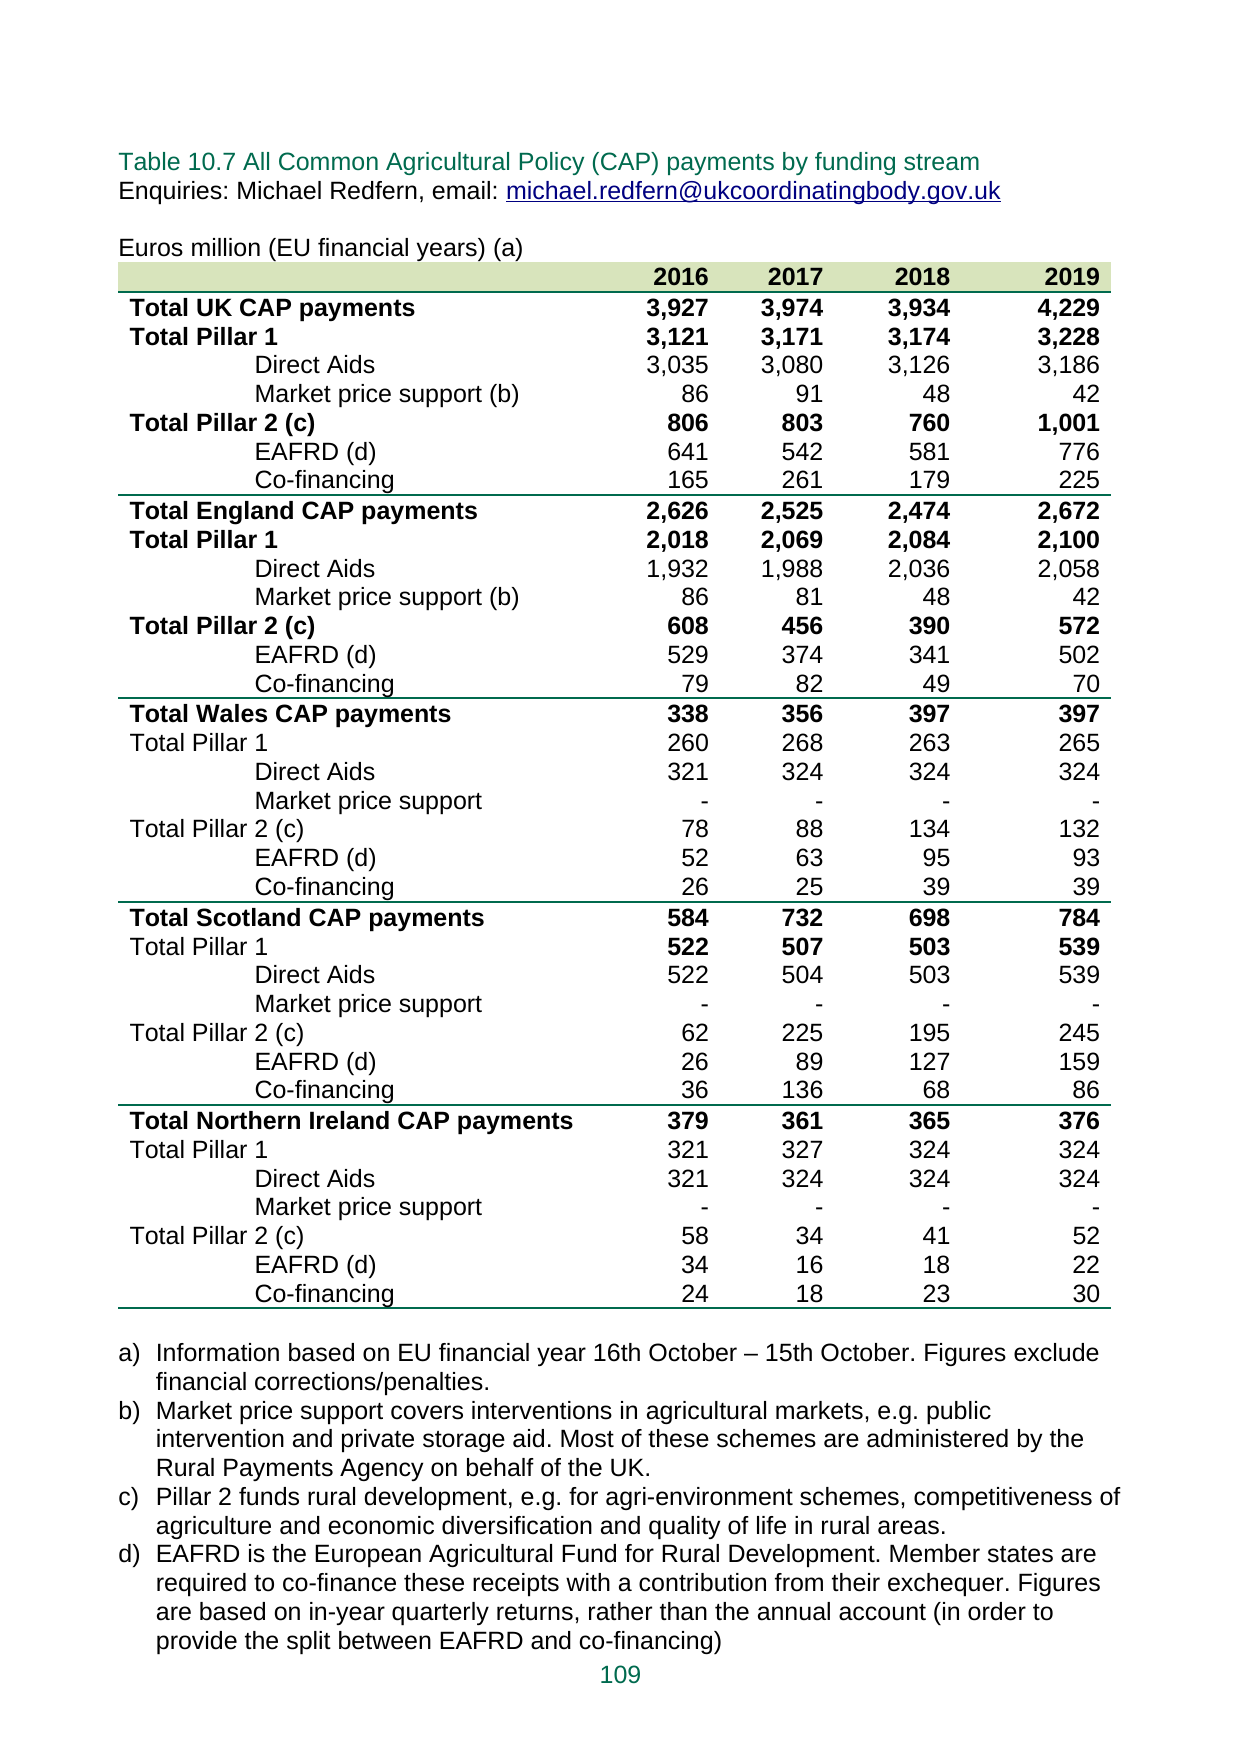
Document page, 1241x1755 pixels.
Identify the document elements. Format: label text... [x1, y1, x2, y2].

table_cell Total Pillar 1 [118, 931, 605, 960]
table_cell Total Pillar 2 (c) [118, 814, 605, 843]
table_cell 324 [720, 757, 834, 786]
table_cell 608 [605, 611, 720, 640]
table_cell 327 [720, 1135, 834, 1163]
table_cell 91 [720, 379, 834, 408]
table_cell 321 [605, 757, 720, 786]
table_cell - [834, 1192, 961, 1221]
table_cell - [605, 786, 720, 814]
table_cell Total Pillar 2 (c) [118, 408, 605, 436]
table_cell Total Pillar 1 [118, 728, 605, 757]
table_cell Market price support (b) [118, 379, 605, 408]
table_cell 89 [720, 1046, 834, 1075]
table_cell 23 [834, 1279, 961, 1307]
table_cell Market price support [118, 786, 605, 814]
table_cell 3,080 [720, 350, 834, 379]
table_cell 784 [961, 903, 1111, 931]
table_cell 263 [834, 728, 961, 757]
table_cell Direct Aids [118, 960, 605, 989]
table_cell 36 [605, 1075, 720, 1104]
table_cell - [605, 1192, 720, 1221]
table_cell 3,934 [834, 293, 961, 321]
table_cell 539 [961, 960, 1111, 989]
table_cell 3,174 [834, 321, 961, 350]
table_cell Co-financing [118, 669, 605, 697]
table_cell 70 [961, 669, 1111, 697]
table_cell 26 [605, 872, 720, 901]
table_cell - [720, 989, 834, 1018]
table_cell 390 [834, 611, 961, 640]
table_cell 42 [961, 582, 1111, 611]
table_cell 225 [961, 465, 1111, 494]
table_cell 52 [605, 843, 720, 872]
table_cell 132 [961, 814, 1111, 843]
table_cell 24 [605, 1279, 720, 1307]
table_cell Total Pillar 1 [118, 321, 605, 350]
table_header [118, 262, 605, 291]
table_cell 324 [961, 1135, 1111, 1163]
table_cell Co-financing [118, 465, 605, 494]
list Market price support covers interventions in agricultural markets, e.g. public intervention and private storage aid. Most of these schemes are administered by the Rural Payments Agency on behalf of the UK. [118, 1396, 1122, 1482]
table_cell Direct Aids [118, 554, 605, 582]
table_cell EAFRD (d) [118, 1250, 605, 1278]
table_cell 34 [605, 1250, 720, 1278]
table_cell 18 [834, 1250, 961, 1278]
table_cell 397 [961, 699, 1111, 728]
table_cell 522 [605, 960, 720, 989]
table_cell Co-financing [118, 872, 605, 901]
table_cell 374 [720, 640, 834, 668]
table_cell 82 [720, 669, 834, 697]
table_cell 42 [961, 379, 1111, 408]
table_cell Co-financing [118, 1279, 605, 1307]
table_cell 95 [834, 843, 961, 872]
table_cell Market price support [118, 1192, 605, 1221]
table_cell 2,626 [605, 496, 720, 525]
table_cell 245 [961, 1018, 1111, 1046]
table_cell 62 [605, 1018, 720, 1046]
table_header 2016 [605, 262, 720, 291]
table_cell 1,001 [961, 408, 1111, 436]
table_cell 68 [834, 1075, 961, 1104]
table_cell 507 [720, 931, 834, 960]
list Information based on EU financial year 16th October – 15th October. Figures exclude financial corrections/penalties. [118, 1338, 1122, 1396]
table_cell 641 [605, 436, 720, 465]
table_cell 356 [720, 699, 834, 728]
table_cell 63 [720, 843, 834, 872]
table_cell Direct Aids [118, 757, 605, 786]
table_cell 2,036 [834, 554, 961, 582]
table_header 2017 [720, 262, 834, 291]
table_cell 503 [834, 960, 961, 989]
table_cell 159 [961, 1046, 1111, 1075]
table_cell 2,084 [834, 525, 961, 553]
text Enquiries: Michael Redfern, email: michael.redfern@ukcoordinatingbody.gov.uk [118, 176, 1122, 204]
list EAFRD is the European Agricultural Fund for Rural Development. Member states are required to co-finance these receipts with a contribution from their exchequer. Figures are based on in-year quarterly returns, rather than the annual account (in order to provide the split between EAFRD and co-financing) [118, 1539, 1122, 1654]
table_cell - [961, 786, 1111, 814]
table_cell 39 [961, 872, 1111, 901]
table_cell 195 [834, 1018, 961, 1046]
table_cell 2,018 [605, 525, 720, 553]
table_cell 86 [605, 379, 720, 408]
table_cell - [834, 786, 961, 814]
table_cell 79 [605, 669, 720, 697]
table_cell 376 [961, 1106, 1111, 1135]
table_cell Direct Aids [118, 1164, 605, 1192]
table_cell 86 [961, 1075, 1111, 1104]
table_cell 502 [961, 640, 1111, 668]
table_cell 324 [834, 757, 961, 786]
table_cell 18 [720, 1279, 834, 1307]
table_cell 34 [720, 1221, 834, 1250]
table_cell 776 [961, 436, 1111, 465]
table_cell 136 [720, 1075, 834, 1104]
table_cell 529 [605, 640, 720, 668]
table_cell 522 [605, 931, 720, 960]
table_cell 49 [834, 669, 961, 697]
table_cell 52 [961, 1221, 1111, 1250]
table_cell 365 [834, 1106, 961, 1135]
table_cell 324 [834, 1135, 961, 1163]
table_cell 341 [834, 640, 961, 668]
table_cell 3,171 [720, 321, 834, 350]
table_cell 134 [834, 814, 961, 843]
table_cell 260 [605, 728, 720, 757]
table_cell 22 [961, 1250, 1111, 1278]
table_cell - [834, 989, 961, 1018]
table_cell 86 [605, 582, 720, 611]
table_cell 268 [720, 728, 834, 757]
table_cell - [605, 989, 720, 1018]
table_cell Co-financing [118, 1075, 605, 1104]
table_cell 806 [605, 408, 720, 436]
table_cell 379 [605, 1106, 720, 1135]
table_cell Direct Aids [118, 350, 605, 379]
table_cell Total Pillar 1 [118, 525, 605, 553]
table_cell EAFRD (d) [118, 436, 605, 465]
table_cell - [720, 1192, 834, 1221]
table_cell 3,121 [605, 321, 720, 350]
table_cell 572 [961, 611, 1111, 640]
table_cell Market price support (b) [118, 582, 605, 611]
table_cell 584 [605, 903, 720, 931]
table_cell 539 [961, 931, 1111, 960]
table_cell 698 [834, 903, 961, 931]
table_cell Total Pillar 2 (c) [118, 1018, 605, 1046]
table_cell Total Pillar 1 [118, 1135, 605, 1163]
table_cell Market price support [118, 989, 605, 1018]
table_cell 41 [834, 1221, 961, 1250]
table_cell Total Wales CAP payments [118, 699, 605, 728]
table_cell 179 [834, 465, 961, 494]
table_cell 3,228 [961, 321, 1111, 350]
table_cell 39 [834, 872, 961, 901]
table_cell Total UK CAP payments [118, 293, 605, 321]
table_cell 542 [720, 436, 834, 465]
table_cell EAFRD (d) [118, 640, 605, 668]
subtitle Table 10.7 All Common Agricultural Policy (CAP) payments by funding stream [118, 147, 1122, 176]
table_cell 760 [834, 408, 961, 436]
table_cell 3,974 [720, 293, 834, 321]
table_cell 803 [720, 408, 834, 436]
table_cell Total Northern Ireland CAP payments [118, 1106, 605, 1135]
table_cell 321 [605, 1164, 720, 1192]
table_cell 48 [834, 582, 961, 611]
table_cell 3,126 [834, 350, 961, 379]
table_cell 48 [834, 379, 961, 408]
text Euros million (EU financial years) (a) [118, 233, 1122, 262]
table_cell - [961, 1192, 1111, 1221]
table_cell 3,927 [605, 293, 720, 321]
table_cell 261 [720, 465, 834, 494]
table_cell 4,229 [961, 293, 1111, 321]
table_cell Total Pillar 2 (c) [118, 611, 605, 640]
table_cell 503 [834, 931, 961, 960]
table_cell 25 [720, 872, 834, 901]
table_cell 324 [834, 1164, 961, 1192]
table_cell 225 [720, 1018, 834, 1046]
table_cell 127 [834, 1046, 961, 1075]
table_cell 88 [720, 814, 834, 843]
table_header 2019 [961, 262, 1111, 291]
table_cell 78 [605, 814, 720, 843]
table_cell 2,069 [720, 525, 834, 553]
table_cell EAFRD (d) [118, 843, 605, 872]
table_cell 1,932 [605, 554, 720, 582]
table_cell 2,100 [961, 525, 1111, 553]
table_cell 2,058 [961, 554, 1111, 582]
table_cell 321 [605, 1135, 720, 1163]
table_cell 324 [720, 1164, 834, 1192]
table_cell 504 [720, 960, 834, 989]
table_cell 361 [720, 1106, 834, 1135]
table_cell 3,035 [605, 350, 720, 379]
table_cell 3,186 [961, 350, 1111, 379]
table_cell Total Pillar 2 (c) [118, 1221, 605, 1250]
table_cell EAFRD (d) [118, 1046, 605, 1075]
table_cell 324 [961, 757, 1111, 786]
table_cell Total England CAP payments [118, 496, 605, 525]
table_header 2018 [834, 262, 961, 291]
table_cell 16 [720, 1250, 834, 1278]
table_cell 165 [605, 465, 720, 494]
list Pillar 2 funds rural development, e.g. for agri-environment schemes, competitiveness of agriculture and economic diversification and quality of life in rural areas. [118, 1482, 1122, 1539]
table_cell 93 [961, 843, 1111, 872]
table_cell 2,672 [961, 496, 1111, 525]
table_cell 1,988 [720, 554, 834, 582]
table_cell - [961, 989, 1111, 1018]
table_cell 30 [961, 1279, 1111, 1307]
table_cell 397 [834, 699, 961, 728]
table_cell 581 [834, 436, 961, 465]
table_cell 456 [720, 611, 834, 640]
table_cell - [720, 786, 834, 814]
table_cell 324 [961, 1164, 1111, 1192]
table_cell 2,474 [834, 496, 961, 525]
table_cell Total Scotland CAP payments [118, 903, 605, 931]
table_cell 58 [605, 1221, 720, 1250]
table_cell 81 [720, 582, 834, 611]
table_cell 2,525 [720, 496, 834, 525]
table_cell 338 [605, 699, 720, 728]
table_cell 26 [605, 1046, 720, 1075]
table_cell 732 [720, 903, 834, 931]
table_cell 265 [961, 728, 1111, 757]
